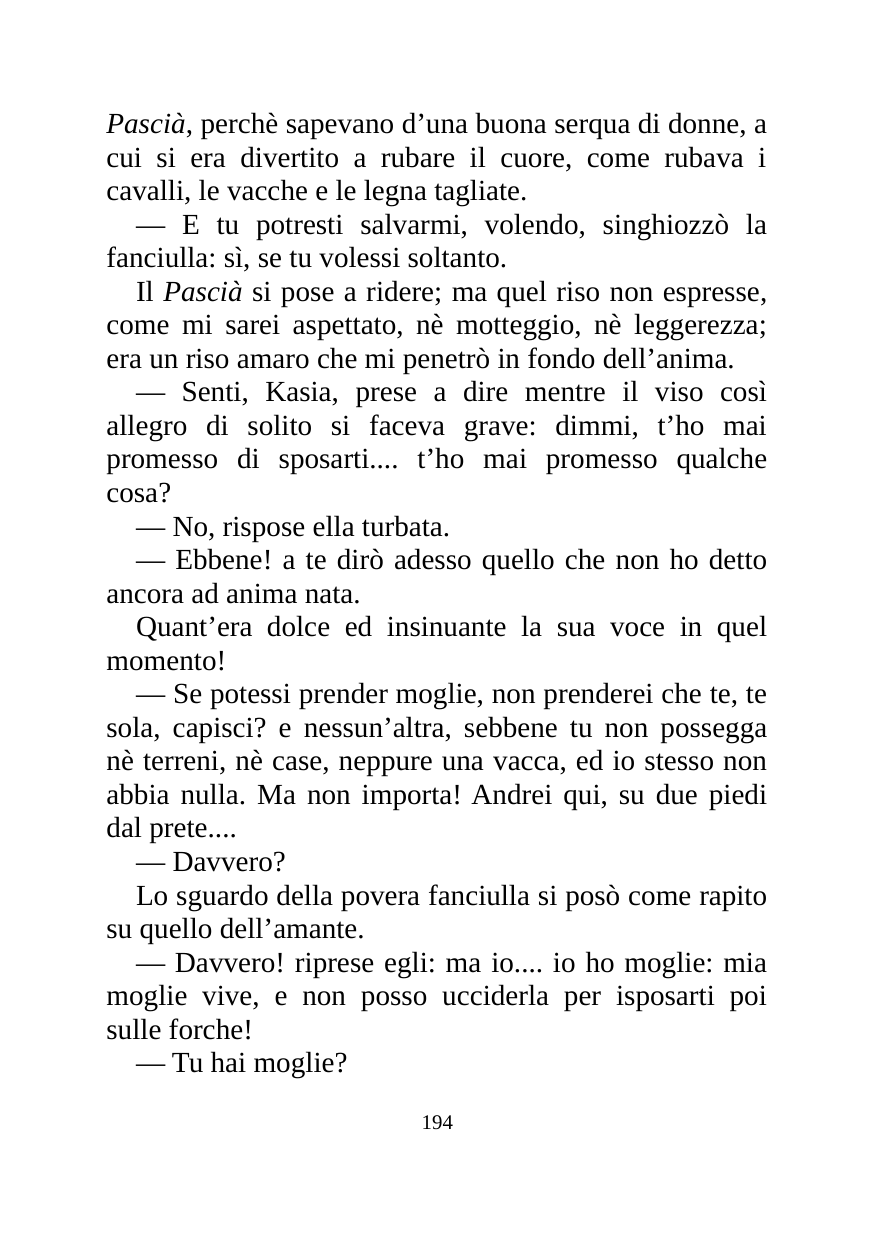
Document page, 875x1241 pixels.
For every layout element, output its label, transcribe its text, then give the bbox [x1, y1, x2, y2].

text — Tu hai moglie? [106, 1045, 768, 1079]
text Lo sguardo della povera fanciulla si posò come rapito su quello dell’amante. [106, 878, 768, 945]
text — E tu potresti salvarmi, volendo, singhiozzò la fanciulla: sì, se tu volessi soltanto. [106, 207, 768, 274]
text — Davvero? [106, 844, 768, 878]
text — Se potessi prender moglie, non prenderei che te, te sola, capisci? e nessun’altra, sebbene tu non possegga nè terreni, nè case, neppure una vacca, ed io stesso non abbia nulla. Ma non importa! Andrei qui, su due piedi dal prete.... [106, 676, 768, 844]
text — Davvero! riprese egli: ma io.... io ho moglie: mia moglie vive, e non posso ucciderla per isposarti poi sulle forche! [106, 945, 768, 1045]
text — Ebbene! a te dirò adesso quello che non ho detto ancora ad anima nata. [106, 542, 768, 609]
text Quant’era dolce ed insinuante la sua voce in quel momento! [106, 609, 768, 676]
text — Senti, Kasia, prese a dire mentre il viso così allegro di solito si faceva grave: dimmi, t’ho mai promesso di sposarti.... t’ho mai promesso qualche cosa? [106, 374, 768, 509]
text Pascià, perchè sapevano d’una buona serqua di donne, a cui si era divertito a rubare il cuore, come rubava i cavalli, le vacche e le legna tagliate. [106, 106, 768, 207]
text — No, rispose ella turbata. [106, 509, 768, 542]
text Il Pascià si pose a ridere; ma quel riso non espresse, come mi sarei aspettato, nè motteggio, nè leggerezza; era un riso amaro che mi penetrò in fondo dell’anima. [106, 274, 768, 374]
